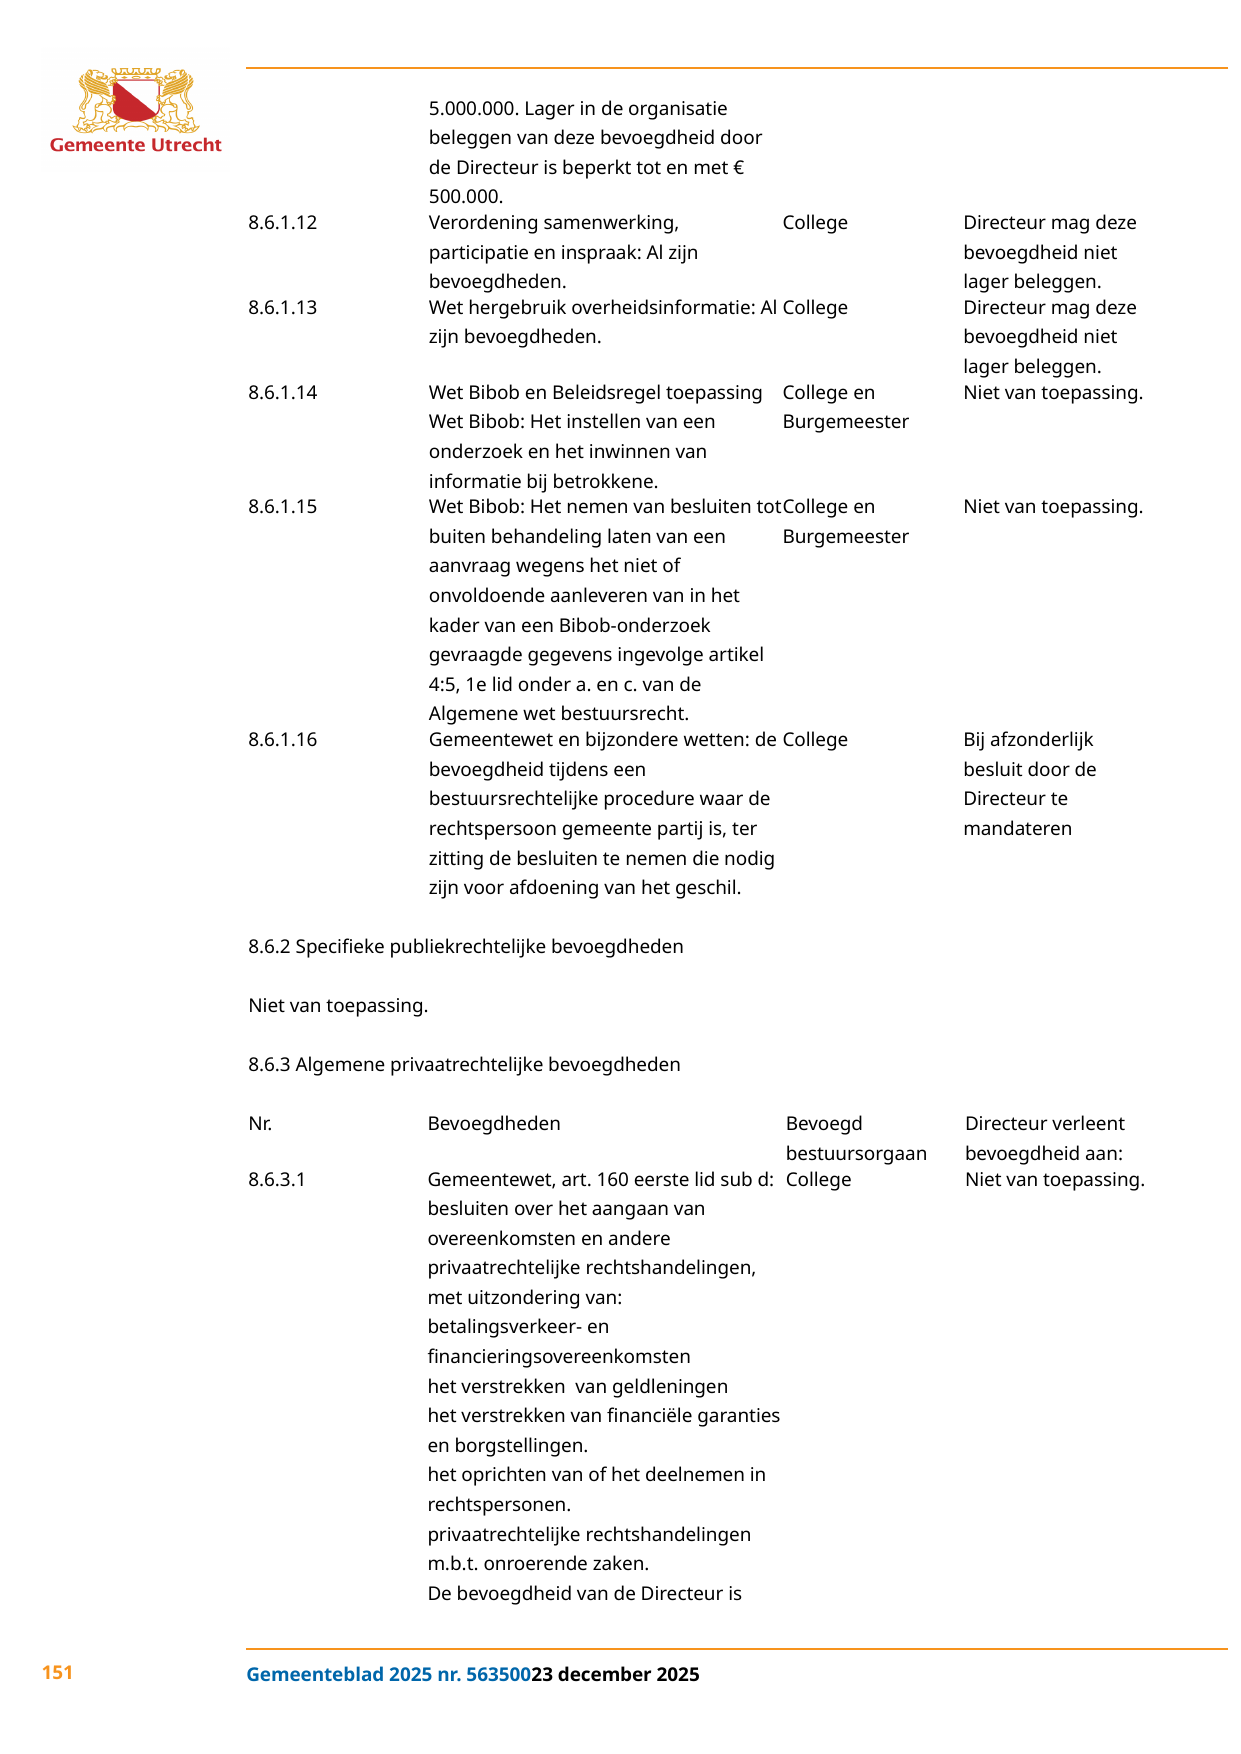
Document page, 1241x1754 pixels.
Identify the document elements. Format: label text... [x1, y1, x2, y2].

table_cell Niet van toepassing. [963, 494, 1152, 726]
table_cell Gemeentewet, art. 160 eerste lid sub d: besluiten over het aangaan van overeenkomsten en andere privaatrechtelijke rechtshandelingen, met uitzondering van: betalingsverkeer- en financieringsovereenkomsten het verstrekken van geldleningen het verstrekken van financiële garanties en borgstellingen. het oprichten van of het deelnemen in rechtspersonen. privaatrechtelijke rechtshandelingen m.b.t. onroerende zaken. De bevoegdheid van de Directeur is [427, 1166, 786, 1606]
table_cell 8.6.1.13 [248, 294, 429, 379]
text Niet van toepassing. [248, 992, 1152, 1018]
table_cell [963, 95, 1152, 209]
table_cell 8.6.3.1 [248, 1166, 427, 1606]
table_cell Wet Bibob: Het nemen van besluiten tot buiten behandeling laten van een aanvraag wegens het niet of onvoldoende aanleveren van in het kader van een Bibob-onderzoek gevraagde gegevens ingevolge artikel 4:5, 1e lid onder a. en c. van de Algemene wet bestuursrecht. [429, 494, 782, 726]
table_cell 8.6.1.12 [248, 209, 429, 294]
table_cell [782, 95, 963, 209]
table_cell Bij afzonderlijk besluit door de Directeur te mandateren [963, 726, 1152, 900]
table_cell College [782, 209, 963, 294]
table_header Bevoegdheden [427, 1110, 786, 1166]
table_cell Directeur mag deze bevoegdheid niet lager beleggen. [963, 209, 1152, 294]
text 8.6.2 Specifieke publiekrechtelijke bevoegdheden [248, 933, 1152, 958]
table_header Nr. [248, 1110, 427, 1166]
table_cell College [782, 726, 963, 900]
table_cell Wet Bibob en Beleidsregel toepassing Wet Bibob: Het instellen van een onderzoek en het inwinnen van informatie bij betrokkene. [429, 379, 782, 493]
table_cell Wet hergebruik overheidsinformatie: Al zijn bevoegdheden. [429, 294, 782, 379]
table_cell College [786, 1166, 965, 1606]
table_cell Verordening samenwerking, participatie en inspraak: Al zijn bevoegdheden. [429, 209, 782, 294]
table_cell 8.6.1.16 [248, 726, 429, 900]
table_cell College [782, 294, 963, 379]
table_cell 8.6.1.15 [248, 494, 429, 726]
picture [41, 47, 231, 172]
table_cell Gemeentewet en bijzondere wetten: de bevoegdheid tijdens een bestuursrechtelijke procedure waar de rechtspersoon gemeente partij is, ter zitting de besluiten te nemen die nodig zijn voor afdoening van het geschil. [429, 726, 782, 900]
table_cell College en Burgemeester [782, 494, 963, 726]
table_cell College en Burgemeester [782, 379, 963, 493]
table_cell 5.000.000. Lager in de organisatie beleggen van deze bevoegdheid door de Directeur is beperkt tot en met € 500.000. [429, 95, 782, 209]
table_cell 8.6.1.14 [248, 379, 429, 493]
table_cell Niet van toepassing. [963, 379, 1152, 493]
table_cell Directeur mag deze bevoegdheid niet lager beleggen. [963, 294, 1152, 379]
text 8.6.3 Algemene privaatrechtelijke bevoegdheden [248, 1051, 1152, 1077]
table_cell Niet van toepassing. [965, 1166, 1152, 1606]
table_cell [248, 95, 429, 209]
table_header Directeur verleent bevoegdheid aan: [965, 1110, 1152, 1166]
table_header Bevoegd bestuursorgaan [786, 1110, 965, 1166]
